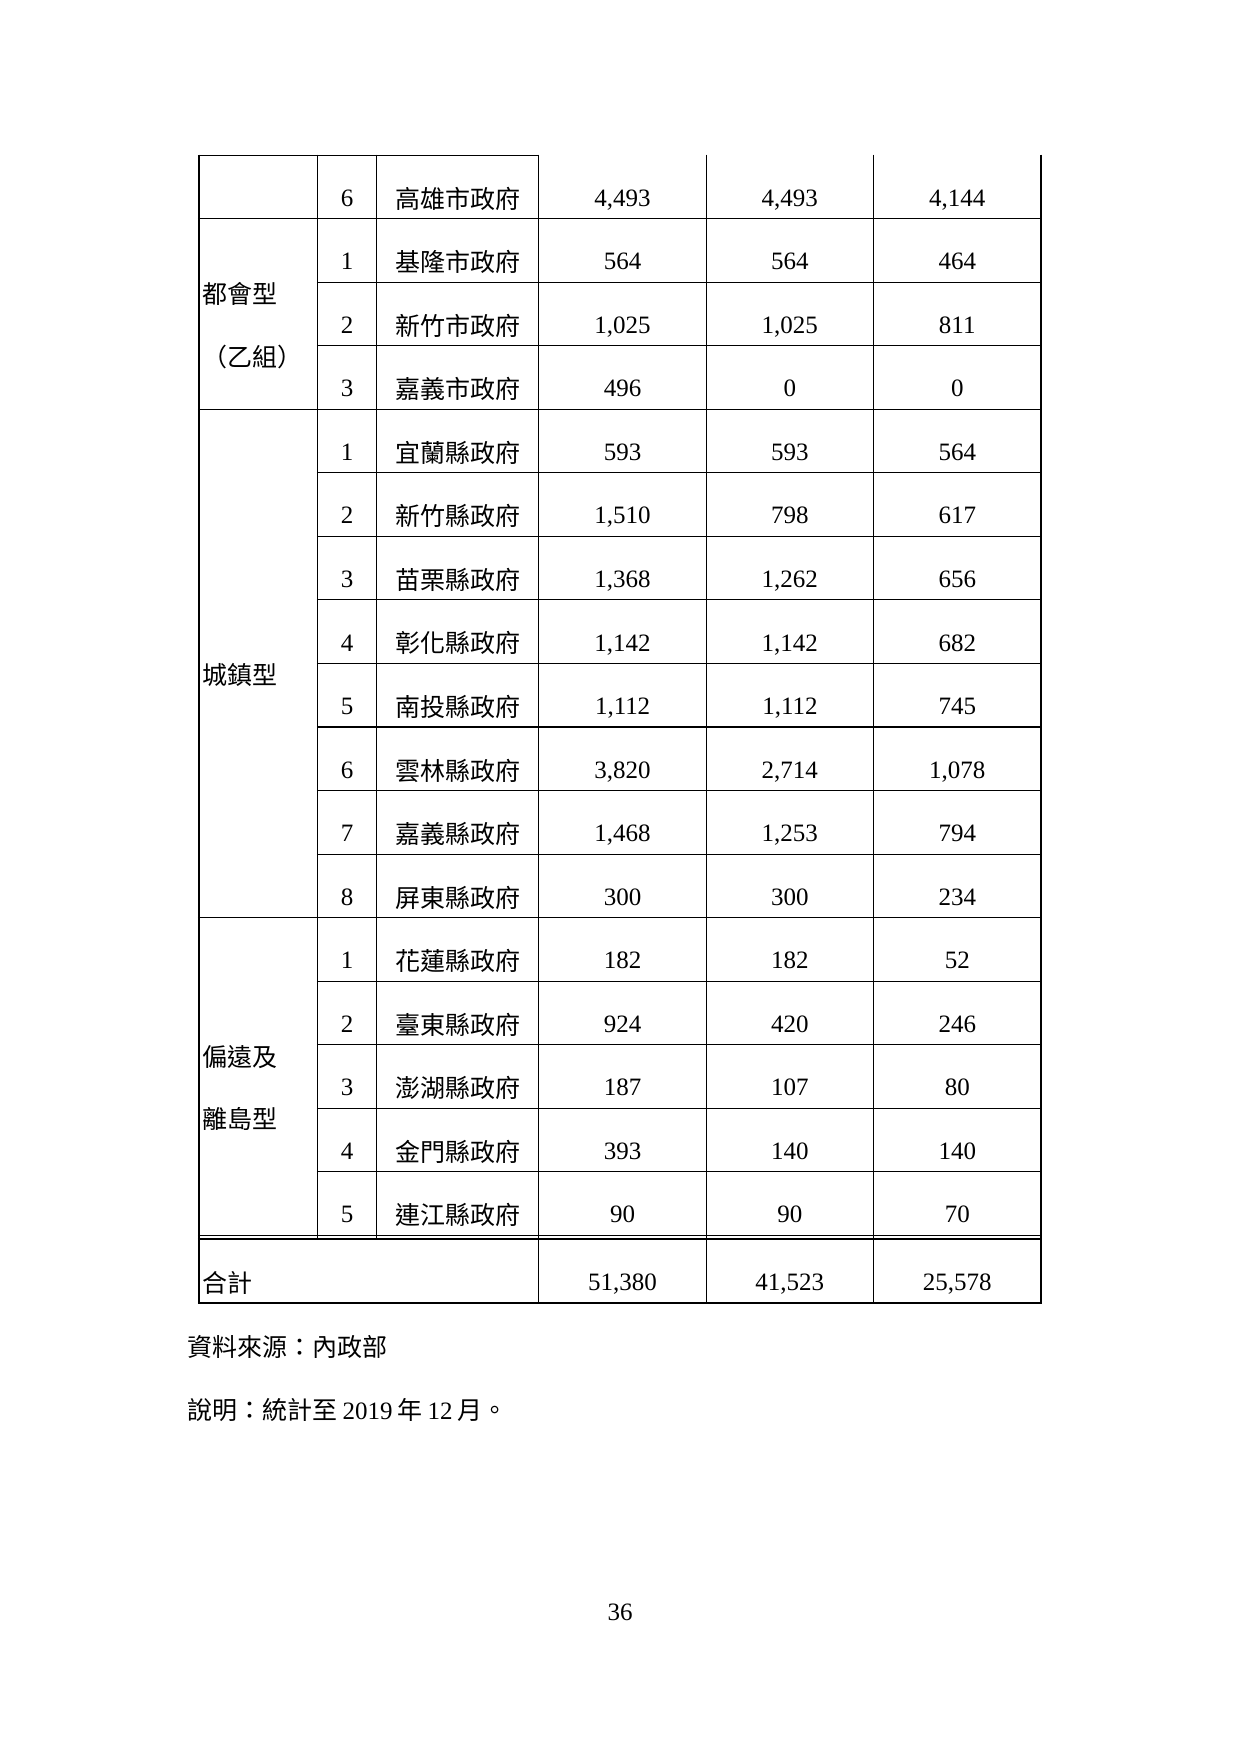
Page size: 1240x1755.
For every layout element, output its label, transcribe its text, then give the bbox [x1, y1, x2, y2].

table_cell 1,253 [707, 791, 873, 853]
table_cell 496 [539, 346, 706, 409]
table_cell 1,142 [539, 600, 706, 663]
table_cell 745 [874, 664, 1040, 726]
table_cell 4 [318, 600, 376, 663]
table_cell 6 [318, 156, 376, 218]
table_cell 南投縣政府 [377, 664, 538, 726]
table_cell 393 [539, 1109, 706, 1171]
table_cell 140 [874, 1109, 1040, 1171]
table_cell 宜蘭縣政府 [377, 410, 538, 472]
table_cell 6 [318, 728, 376, 790]
table_cell 屏東縣政府 [377, 855, 538, 917]
table_cell 新竹縣政府 [377, 473, 538, 536]
table_cell 234 [874, 855, 1040, 917]
table_cell 246 [874, 982, 1040, 1044]
table_cell 90 [707, 1172, 873, 1235]
table_cell 464 [874, 219, 1040, 282]
table_cell 2,714 [707, 728, 873, 790]
table_cell 嘉義市政府 [377, 346, 538, 409]
table_cell 4,493 [707, 155, 873, 218]
table_cell 70 [874, 1172, 1040, 1235]
table_cell 182 [539, 918, 706, 981]
table_cell 金門縣政府 [377, 1109, 538, 1171]
table_cell 4,144 [874, 155, 1040, 218]
table_cell 564 [539, 219, 706, 282]
table_cell 都會型 （乙組） [200, 219, 317, 409]
table_cell 2 [318, 473, 376, 536]
table_cell 593 [539, 410, 706, 472]
text 說明：統計至2019年12月。 [187, 1367, 1052, 1429]
table_cell 1 [318, 410, 376, 472]
table_cell 25,578 [874, 1240, 1040, 1302]
table_cell 基隆市政府 [377, 219, 538, 282]
table_cell 新竹市政府 [377, 283, 538, 345]
table_cell 1,112 [707, 664, 873, 726]
table_cell 798 [707, 473, 873, 536]
table_cell 1 [318, 918, 376, 981]
table_cell 3 [318, 1045, 376, 1108]
table_cell 51,380 [539, 1240, 706, 1302]
table_cell 1,112 [539, 664, 706, 726]
table_cell 564 [707, 219, 873, 282]
table_cell 連江縣政府 [377, 1172, 538, 1235]
table_cell 嘉義縣政府 [377, 791, 538, 853]
table_cell 澎湖縣政府 [377, 1045, 538, 1108]
table_cell 656 [874, 537, 1040, 599]
table_cell 107 [707, 1045, 873, 1108]
table_cell 140 [707, 1109, 873, 1171]
table_cell 7 [318, 791, 376, 853]
table_cell 924 [539, 982, 706, 1044]
table_cell 高雄市政府 [377, 156, 538, 218]
table_cell 4 [318, 1109, 376, 1171]
table_cell 偏遠及 離島型 [200, 918, 317, 1235]
table_cell 1,468 [539, 791, 706, 853]
table_cell 8 [318, 855, 376, 917]
table_cell 1,262 [707, 537, 873, 599]
text 資料來源：內政部 [187, 1304, 1052, 1367]
table_cell 0 [707, 346, 873, 409]
table_cell 5 [318, 1172, 376, 1235]
table_cell 合計 [200, 1240, 538, 1302]
table_cell 1,025 [707, 283, 873, 345]
table_cell 2 [318, 982, 376, 1044]
table_cell 593 [707, 410, 873, 472]
table_cell 1,368 [539, 537, 706, 599]
table_cell 90 [539, 1172, 706, 1235]
table_cell 617 [874, 473, 1040, 536]
table_cell 811 [874, 283, 1040, 345]
table_cell 城鎮型 [200, 410, 317, 917]
table_cell 2 [318, 283, 376, 345]
table_cell 420 [707, 982, 873, 1044]
table_cell 564 [874, 410, 1040, 472]
table_cell 3 [318, 346, 376, 409]
table_cell 1,510 [539, 473, 706, 536]
table_cell 1 [318, 219, 376, 282]
table_cell 雲林縣政府 [377, 728, 538, 790]
table_cell 5 [318, 664, 376, 726]
table_cell 1,025 [539, 283, 706, 345]
table_cell 3 [318, 537, 376, 599]
table_cell 80 [874, 1045, 1040, 1108]
table_cell 4,493 [539, 155, 706, 218]
table_cell 182 [707, 918, 873, 981]
table_cell [200, 156, 317, 218]
table_cell 794 [874, 791, 1040, 853]
table_cell 1,142 [707, 600, 873, 663]
table_cell 0 [874, 346, 1040, 409]
table_cell 1,078 [874, 728, 1040, 790]
table_cell 3,820 [539, 728, 706, 790]
table_cell 花蓮縣政府 [377, 918, 538, 981]
table_cell 300 [707, 855, 873, 917]
table_cell 41,523 [707, 1240, 873, 1302]
table_cell 彰化縣政府 [377, 600, 538, 663]
table_cell 682 [874, 600, 1040, 663]
table_cell 52 [874, 918, 1040, 981]
table_cell 300 [539, 855, 706, 917]
table_cell 187 [539, 1045, 706, 1108]
table_cell 臺東縣政府 [377, 982, 538, 1044]
table_cell 苗栗縣政府 [377, 537, 538, 599]
